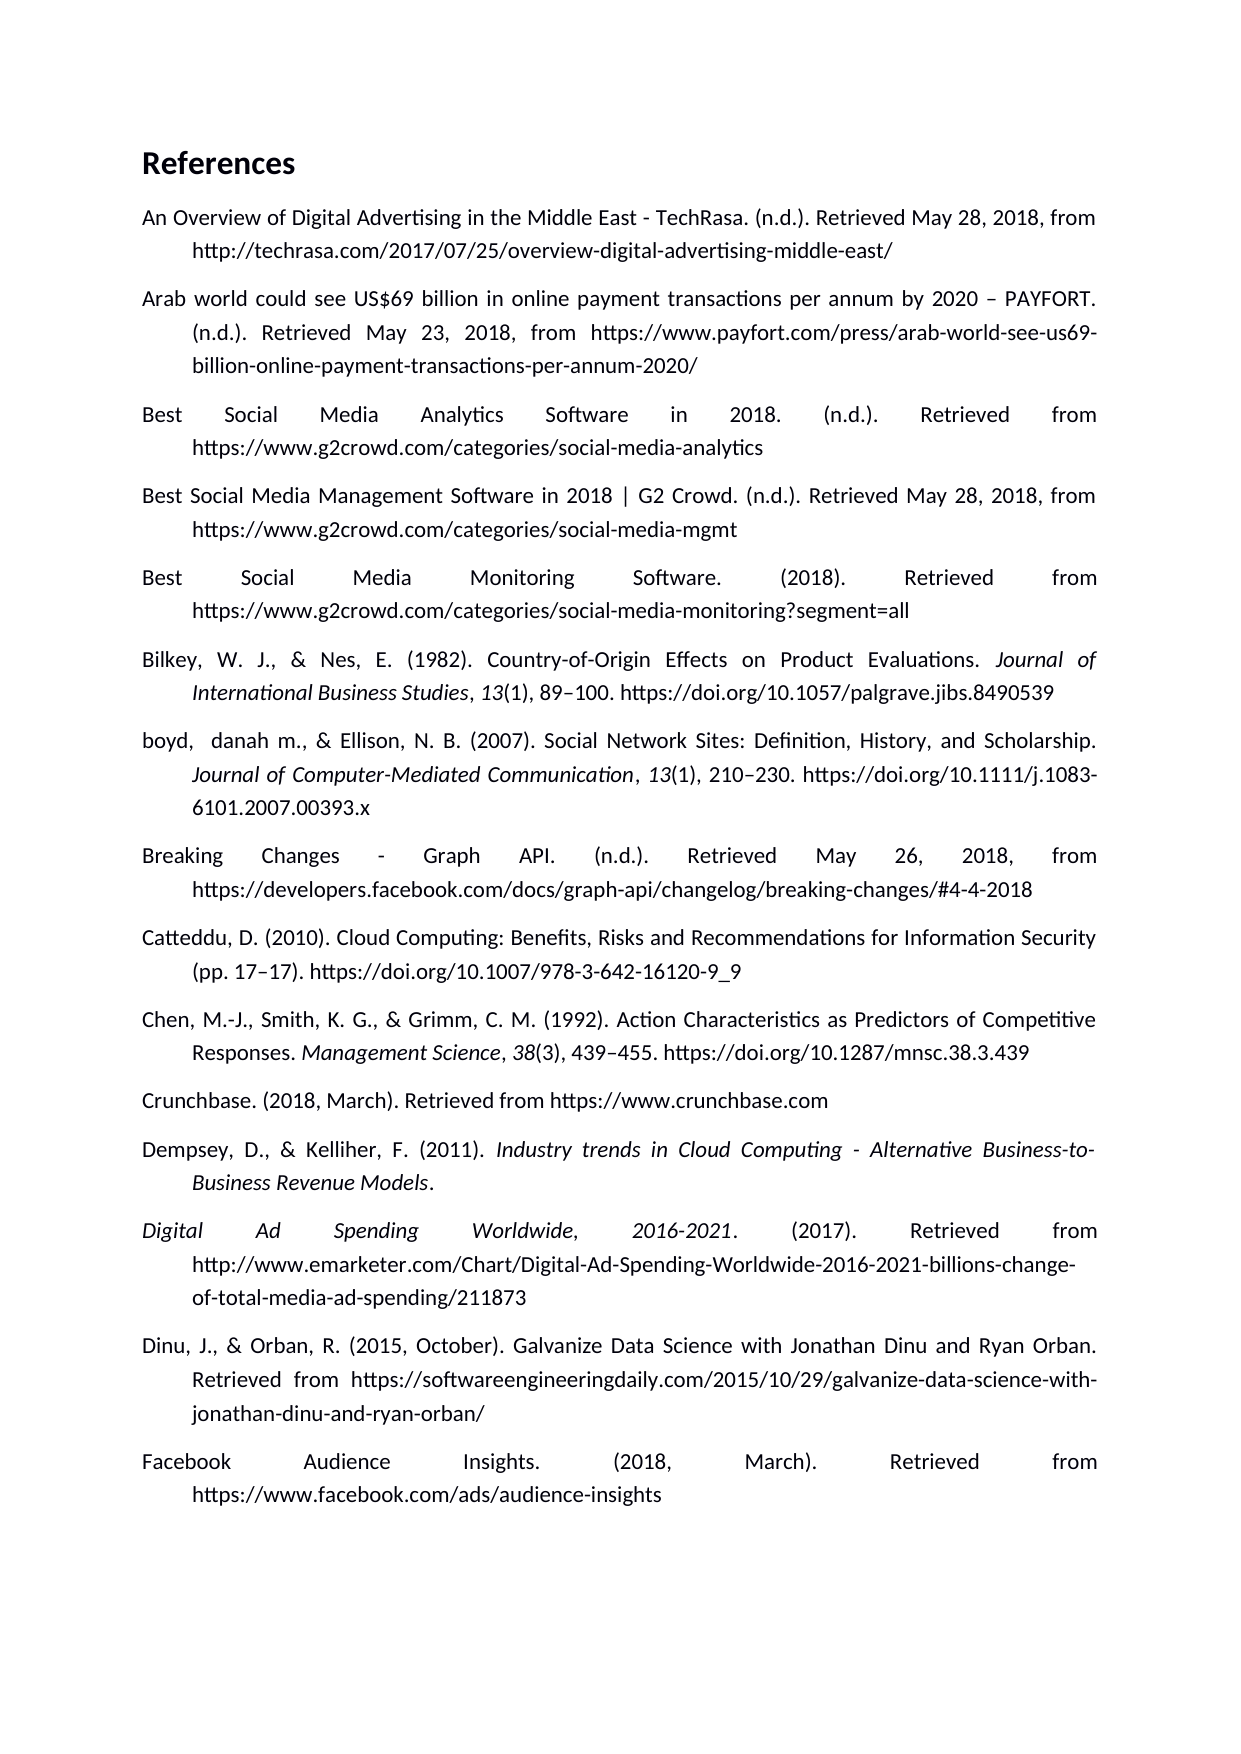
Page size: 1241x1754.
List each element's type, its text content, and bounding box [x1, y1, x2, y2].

text Best Social Media Monitoring Software. (2018). Retrieved from https://www.g2crowd.com/categories/social-media-monitoring?segment=all [142, 563, 1098, 624]
text Arab world could see US$69 billion in online payment transactions per annum by 2020 – PAYFORT. (n.d.). Retrieved May 23, 2018, from https://www.payfort.com/press/arab-world-see-us69-billion-online-payment-transactions-per-annum-2020/ [142, 284, 1098, 379]
text Breaking Changes - Graph API. (n.d.). Retrieved May 26, 2018, from https://developers.facebook.com/docs/graph-api/changelog/breaking-changes/#4-4-2018 [142, 842, 1098, 903]
text Bilkey, W. J., & Nes, E. (1982). Country-of-Origin Effects on Product Evaluations. Journal of International Business Studies, 13(1), 89–100. https://doi.org/10.1057/palgrave.jibs.8490539 [142, 645, 1098, 706]
text Chen, M.-J., Smith, K. G., & Grimm, C. M. (1992). Action Characteristics as Predictors of Competitive Responses. Management Science, 38(3), 439–455. https://doi.org/10.1287/mnsc.38.3.439 [142, 1005, 1098, 1066]
text Facebook Audience Insights. (2018, March). Retrieved from https://www.facebook.com/ads/audience-insights [142, 1447, 1098, 1508]
text Digital Ad Spending Worldwide, 2016-2021. (2017). Retrieved from http://www.emarketer.com/Chart/Digital-Ad-Spending-Worldwide-2016-2021-billions-change-of-total-media-ad-spending/211873 [142, 1216, 1098, 1311]
text boyd, danah m., & Ellison, N. B. (2007). Social Network Sites: Definition, History, and Scholarship. Journal of Computer-Mediated Communication, 13(1), 210–230. https://doi.org/10.1111/j.1083-6101.2007.00393.x [142, 726, 1098, 821]
text An Overview of Digital Advertising in the Middle East - TechRasa. (n.d.). Retrieved May 28, 2018, from http://techrasa.com/2017/07/25/overview-digital-advertising-middle-east/ [142, 203, 1098, 264]
text References [142, 142, 1098, 182]
text Dempsey, D., & Kelliher, F. (2011). Industry trends in Cloud Computing - Alternative Business-to-Business Revenue Models. [142, 1135, 1098, 1196]
text Dinu, J., & Orban, R. (2015, October). Galvanize Data Science with Jonathan Dinu and Ryan Orban. Retrieved from https://softwareengineeringdaily.com/2015/10/29/galvanize-data-science-with-jonathan-dinu-and-ryan-orban/ [142, 1332, 1098, 1427]
text Catteddu, D. (2010). Cloud Computing: Benefits, Risks and Recommendations for Information Security (pp. 17–17). https://doi.org/10.1007/978-3-642-16120-9_9 [142, 923, 1098, 985]
text Best Social Media Analytics Software in 2018. (n.d.). Retrieved from https://www.g2crowd.com/categories/social-media-analytics [142, 400, 1098, 461]
text Crunchbase. (2018, March). Retrieved from https://www.crunchbase.com [142, 1087, 1098, 1114]
text Best Social Media Management Software in 2018 | G2 Crowd. (n.d.). Retrieved May 28, 2018, from https://www.g2crowd.com/categories/social-media-mgmt [142, 481, 1098, 543]
